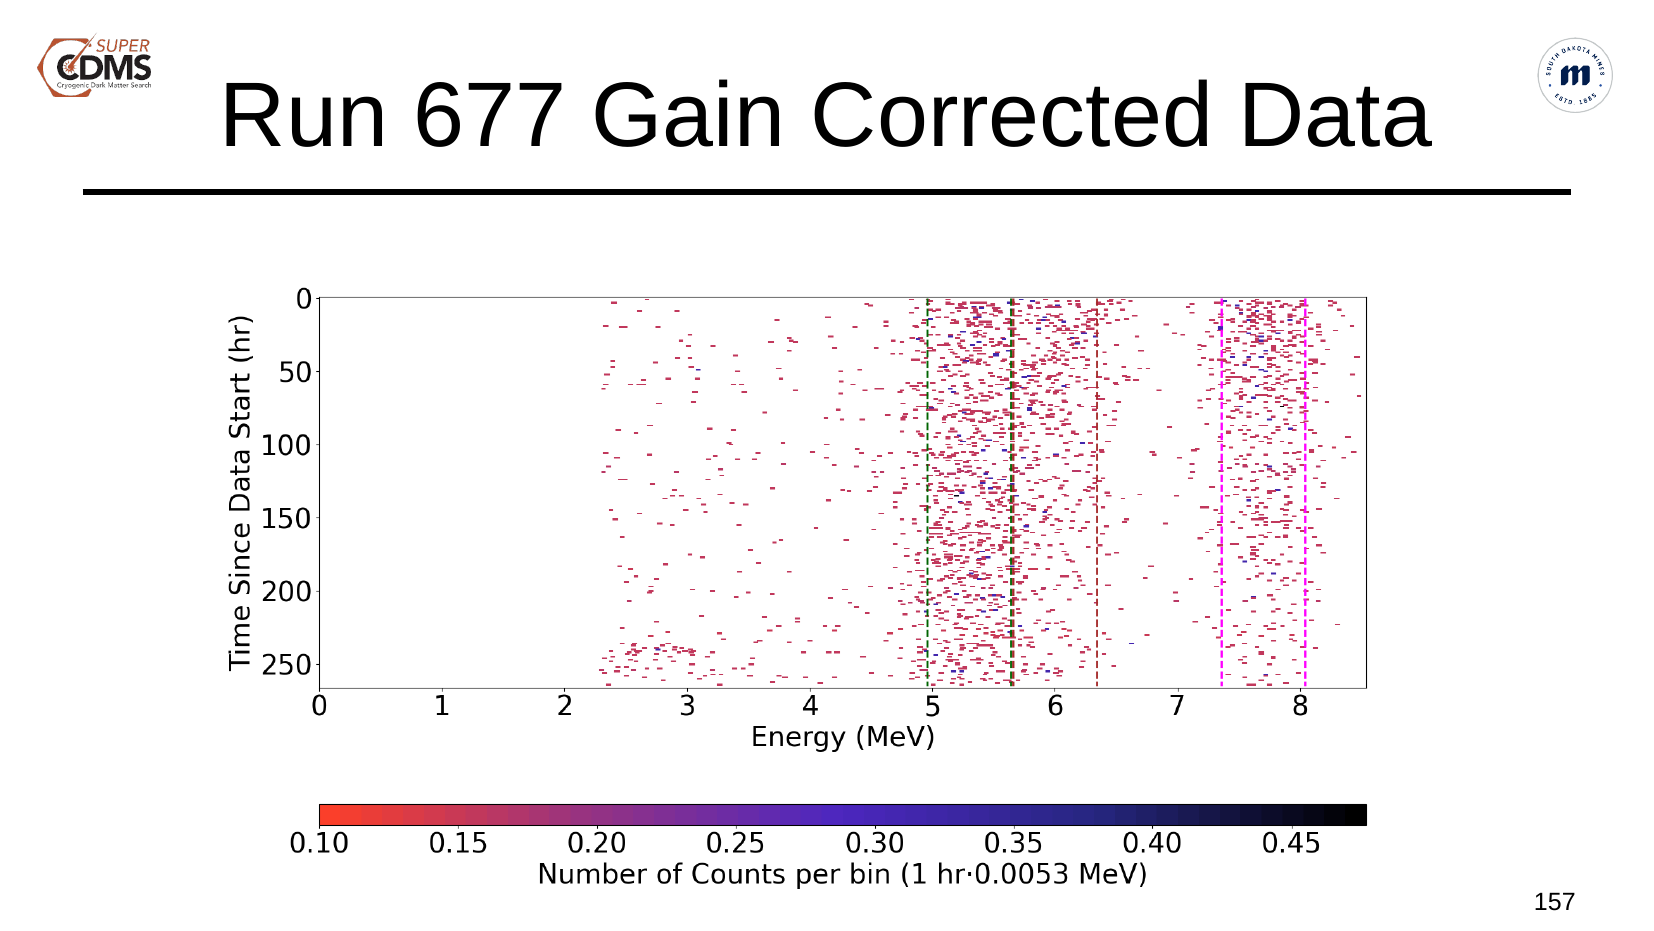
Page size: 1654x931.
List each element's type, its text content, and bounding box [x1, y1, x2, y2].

picture [150, 214, 1501, 901]
picture [1571, 37, 1613, 113]
title Run 677 Gain Corrected Data [82, 37, 1571, 193]
picture [37, 32, 151, 97]
